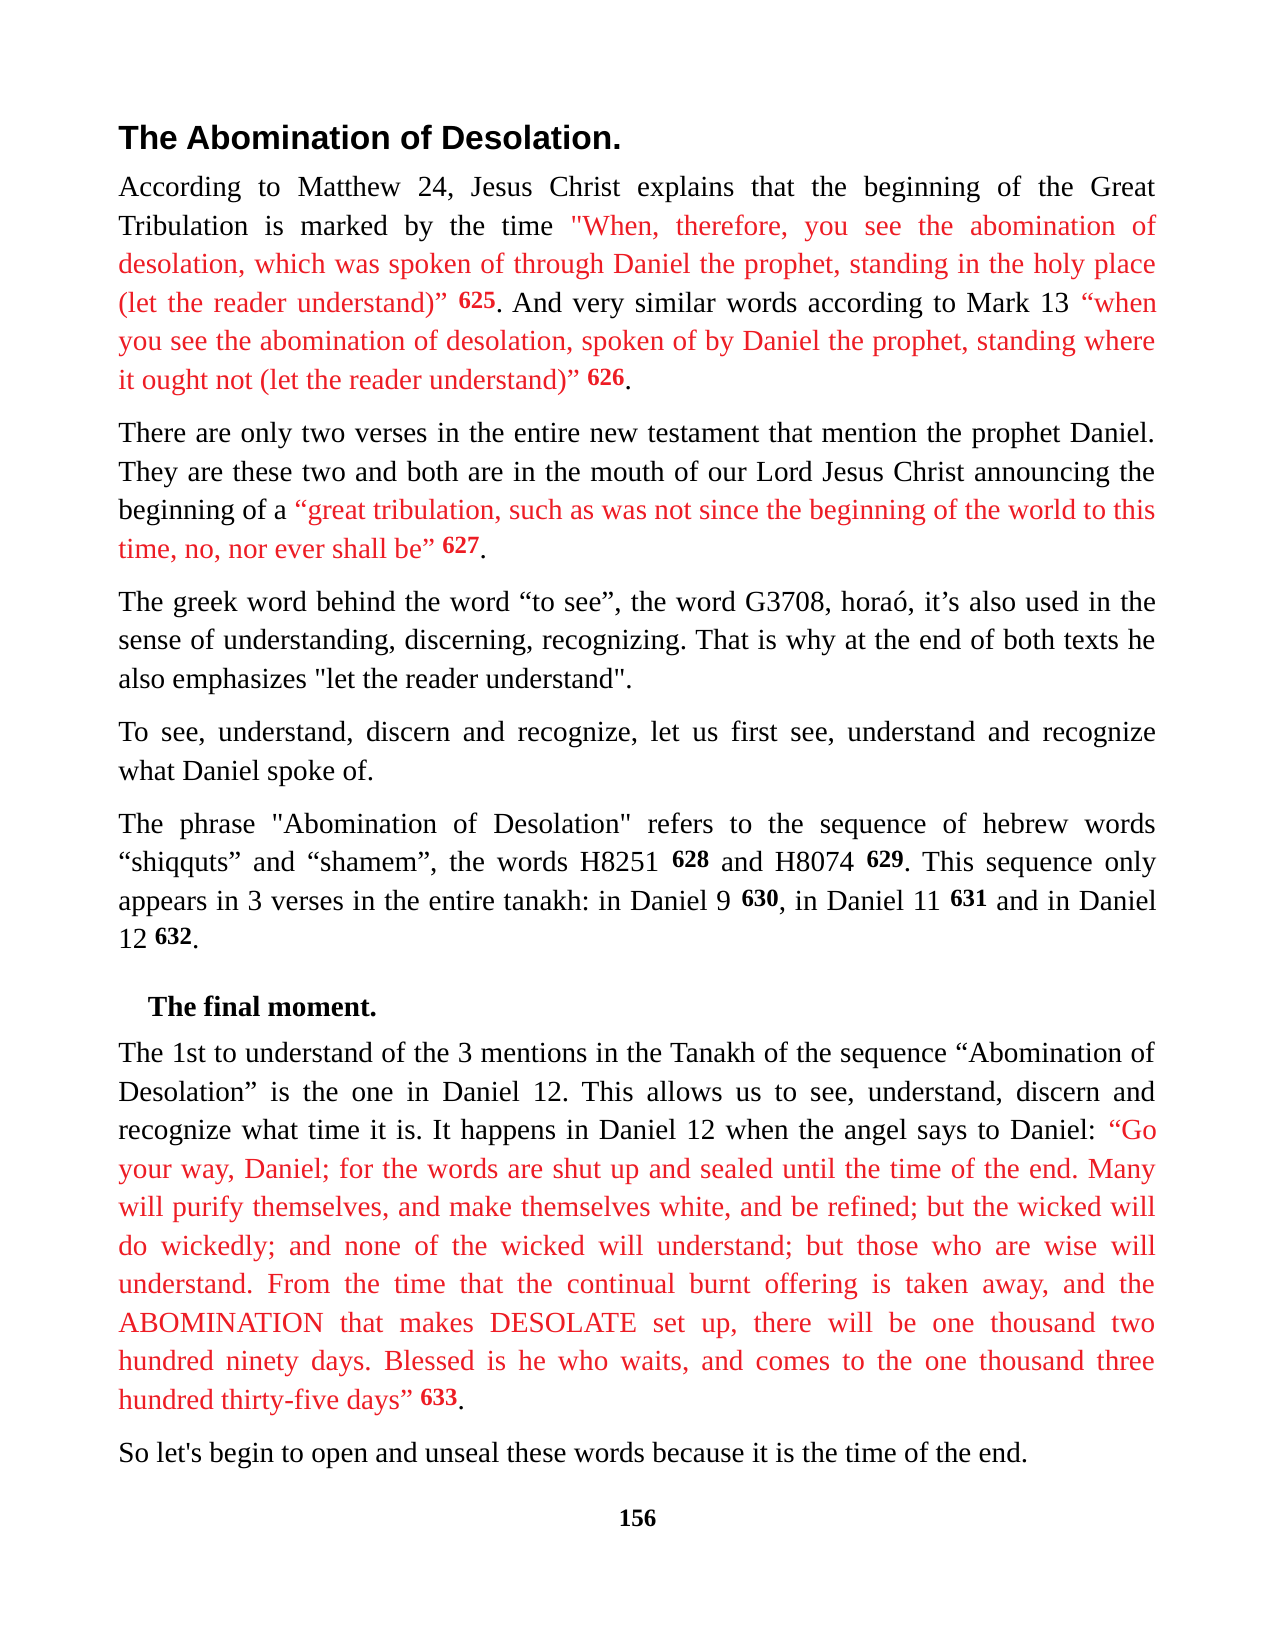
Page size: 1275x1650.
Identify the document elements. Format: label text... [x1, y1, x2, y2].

subtitle The final moment. [148, 989, 1157, 1023]
text There are only two verses in the entire new testament that mention the prophet Daniel. They are these two and both are in the mouth of our Lord Jesus Christ announcing the beginning of a “great tribulation, such as was not since the beginning of the world to this time, no, nor ever shall be” . [118, 415, 1157, 564]
text According to Matthew 24, Jesus Christ explains that the beginning of the Great Tribulation is marked by the time "When, therefore, you see the abomination of desolation, which was spoken of through Daniel the prophet, standing in the holy place (let the reader understand)” . And very similar words according to Mark 13 “when you see the abomination of desolation, spoken of by Daniel the prophet, standing where it ought not (let the reader understand)” . [118, 169, 1157, 396]
text The phrase "Abomination of Desolation" refers to the sequence of hebrew words “shiqquts” and “shamem”, the words H8251 and H8074 . This sequence only appears in 3 verses in the entire tanakh: in Daniel 9 , in Daniel 11 and in Daniel 12 . [118, 806, 1157, 955]
text The 1st to understand of the 3 mentions in the Tanakh of the sequence “Abomination of Desolation” is the one in Daniel 12. This allows us to see, understand, discern and recognize what time it is. It happens in Daniel 12 when the angel says to Daniel: “Go your way, Daniel; for the words are shut up and sealed until the time of the end. Many will purify themselves, and make themselves white, and be refined; but the wicked will do wickedly; and none of the wicked will understand; but those who are wise will understand. From the time that the continual burnt offering is taken away, and the ABOMINATION that makes DESOLATE set up, there will be one thousand two hundred ninety days. Blessed is he who waits, and comes to the one thousand three hundred thirty-five days” . [118, 1035, 1157, 1416]
subtitle The Abomination of Desolation. [118, 118, 1157, 157]
text To see, understand, discern and recognize, let us first see, understand and recognize what Daniel spoke of. [118, 714, 1157, 786]
text So let's begin to open and unseal these words because it is the time of the end. [118, 1435, 1157, 1469]
text The greek word behind the word “to see”, the word G3708, horaó, it’s also used in the sense of understanding, discerning, recognizing. That is why at the end of both texts he also emphasizes "let the reader understand". [118, 584, 1157, 694]
